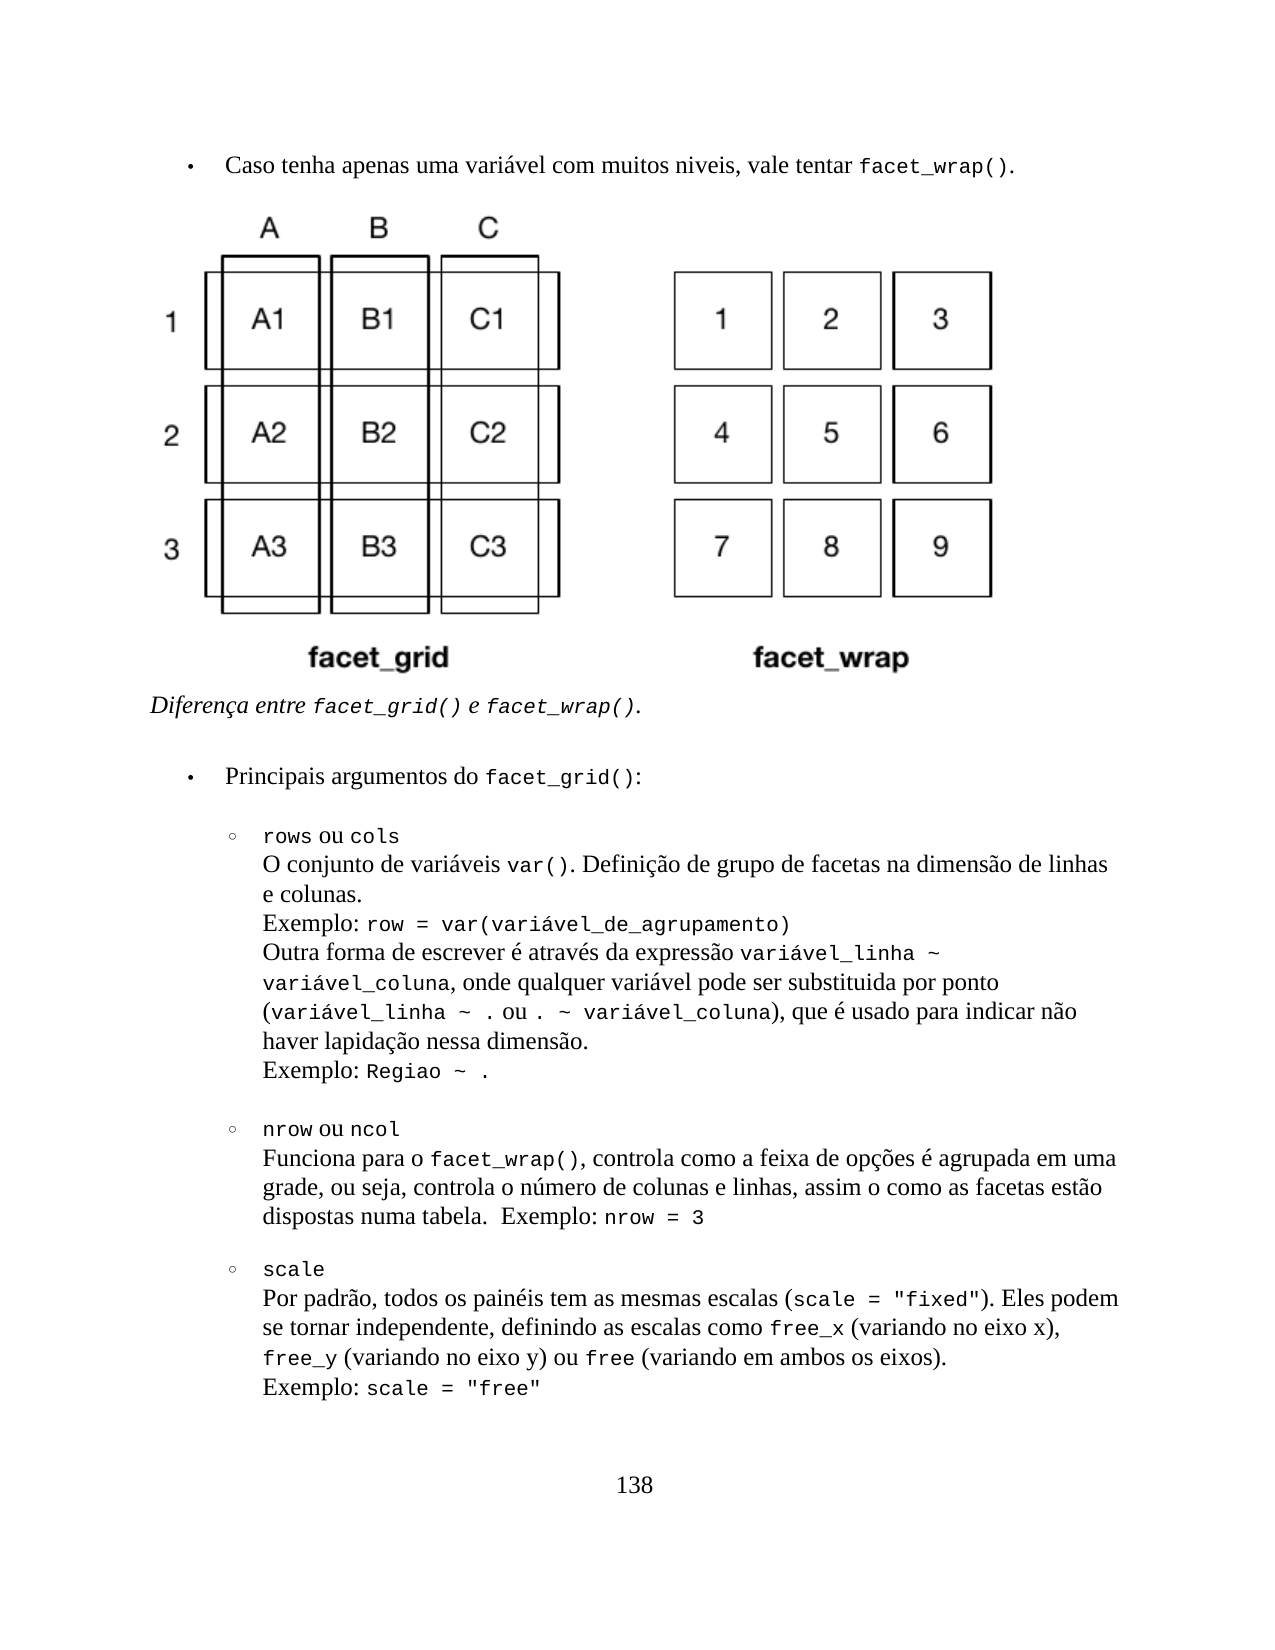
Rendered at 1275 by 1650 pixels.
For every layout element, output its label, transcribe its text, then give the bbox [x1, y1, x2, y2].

picture [150, 208, 994, 678]
text Diferença entre facet_grid() e facet_wrap(). [150, 691, 1125, 720]
list Caso tenha apenas uma variável com muitos niveis, vale tentar facet_wrap(). [187, 150, 1125, 208]
list rows ou cols O conjunto de variáveis var(). Definição de grupo de facetas na dimensão de linhas e colunas. Exemplo: row = var(variável_de_agrupamento) Outra forma de escrever é através da expressão variável_linha ~ variável_coluna, onde qualquer variável pode ser substituida por ponto (variável_linha ~ . ou . ~ variável_coluna), que é usado para indicar não haver lapidação nessa dimensão. Exemplo: Regiao ~ . [225, 820, 1125, 1113]
list Principais argumentos do facet_grid(): [187, 761, 1125, 820]
list nrow ou ncol Funciona para o facet_wrap(), controla como a feixa de opções é agrupada em uma grade, ou seja, controla o número de colunas e linhas, assim o como as facetas estão dispostas numa tabela. Exemplo: nrow = 3 [225, 1113, 1125, 1259]
list scale Por padrão, todos os painéis tem as mesmas escalas (scale = "fixed"). Eles podem se tornar independente, definindo as escalas como free_x (variando no eixo x), free_y (variando no eixo y) ou free (variando em ambos os eixos). Exemplo: scale = "free" [225, 1259, 1125, 1430]
